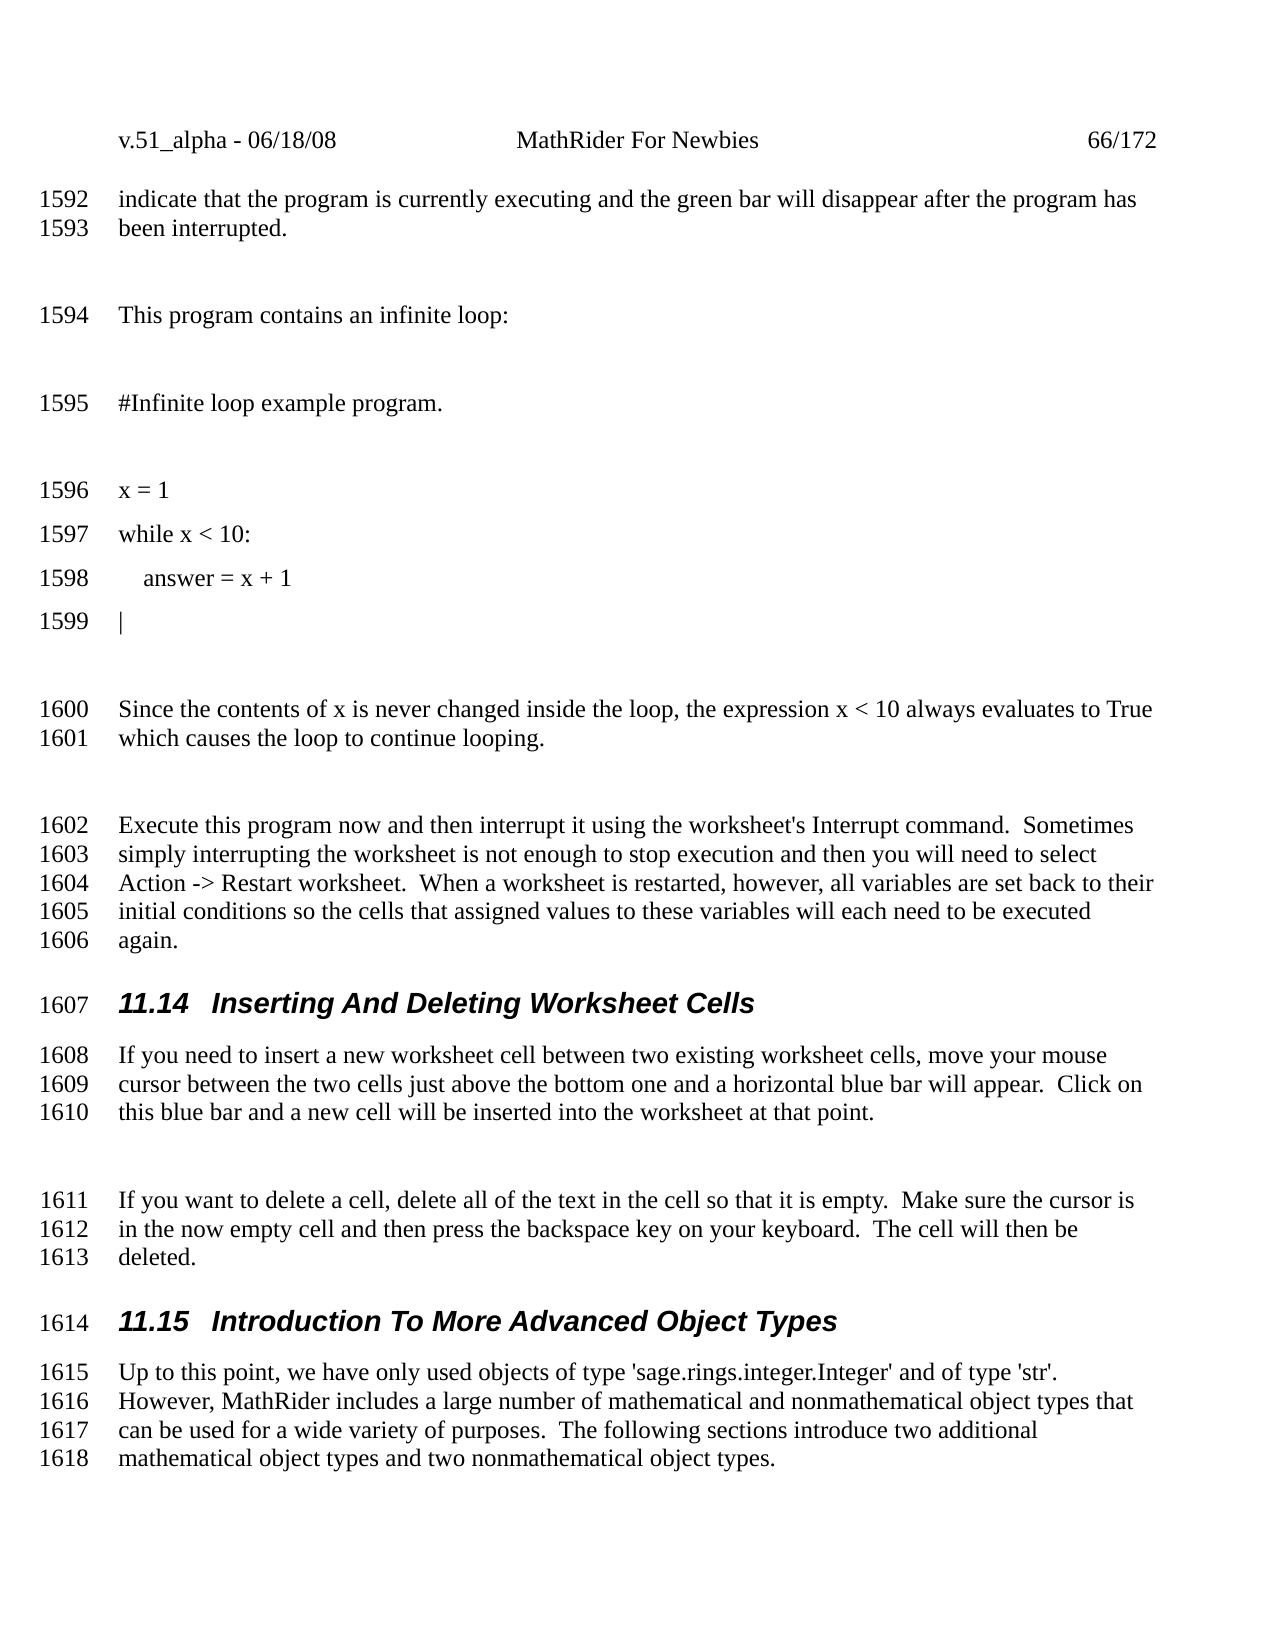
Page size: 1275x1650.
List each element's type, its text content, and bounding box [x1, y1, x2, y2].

text Since the contents of x is never changed inside the loop, the expression x < 10 always evaluates to True which causes the loop to continue looping. [118, 694, 1157, 751]
text while x < 10: [118, 519, 1157, 548]
text | [118, 606, 1157, 635]
text If you want to delete a cell, delete all of the text in the cell so that it is empty. Make sure the cursor is in the now empty cell and then press the backspace key on your keyboard. The cell will then be deleted. [118, 1185, 1157, 1271]
text This program contains an infinite loop: [118, 300, 1157, 329]
subtitle Introduction To More Advanced Object Types [118, 1304, 1157, 1337]
text #Infinite loop example program. [118, 388, 1157, 416]
text If you need to insert a new worksheet cell between two existing worksheet cells, move your mouse cursor between the two cells just above the bottom one and a horizontal blue bar will appear. Click on this blue bar and a new cell will be inserted into the worksheet at that point. [118, 1040, 1157, 1126]
text Up to this point, we have only used objects of type 'sage.rings.integer.Integer' and of type 'str'. However, MathRider includes a large number of mathematical and nonmathematical object types that can be used for a wide variety of purposes. The following sections introduce two additional mathematical object types and two nonmathematical object types. [118, 1357, 1157, 1472]
text answer = x + 1 [118, 563, 1157, 591]
text Execute this program now and then interrupt it using the worksheet's Interrupt command. Sometimes simply interrupting the worksheet is not enough to stop execution and then you will need to select Action -> Restart worksheet. When a worksheet is restarted, however, all variables are set back to their initial conditions so the cells that assigned values to these variables will each need to be executed again. [118, 810, 1157, 954]
text indicate that the program is currently executing and the green bar will disappear after the program has been interrupted. [118, 184, 1157, 241]
text x = 1 [118, 475, 1157, 504]
subtitle Inserting And Deleting Worksheet Cells [118, 986, 1157, 1020]
